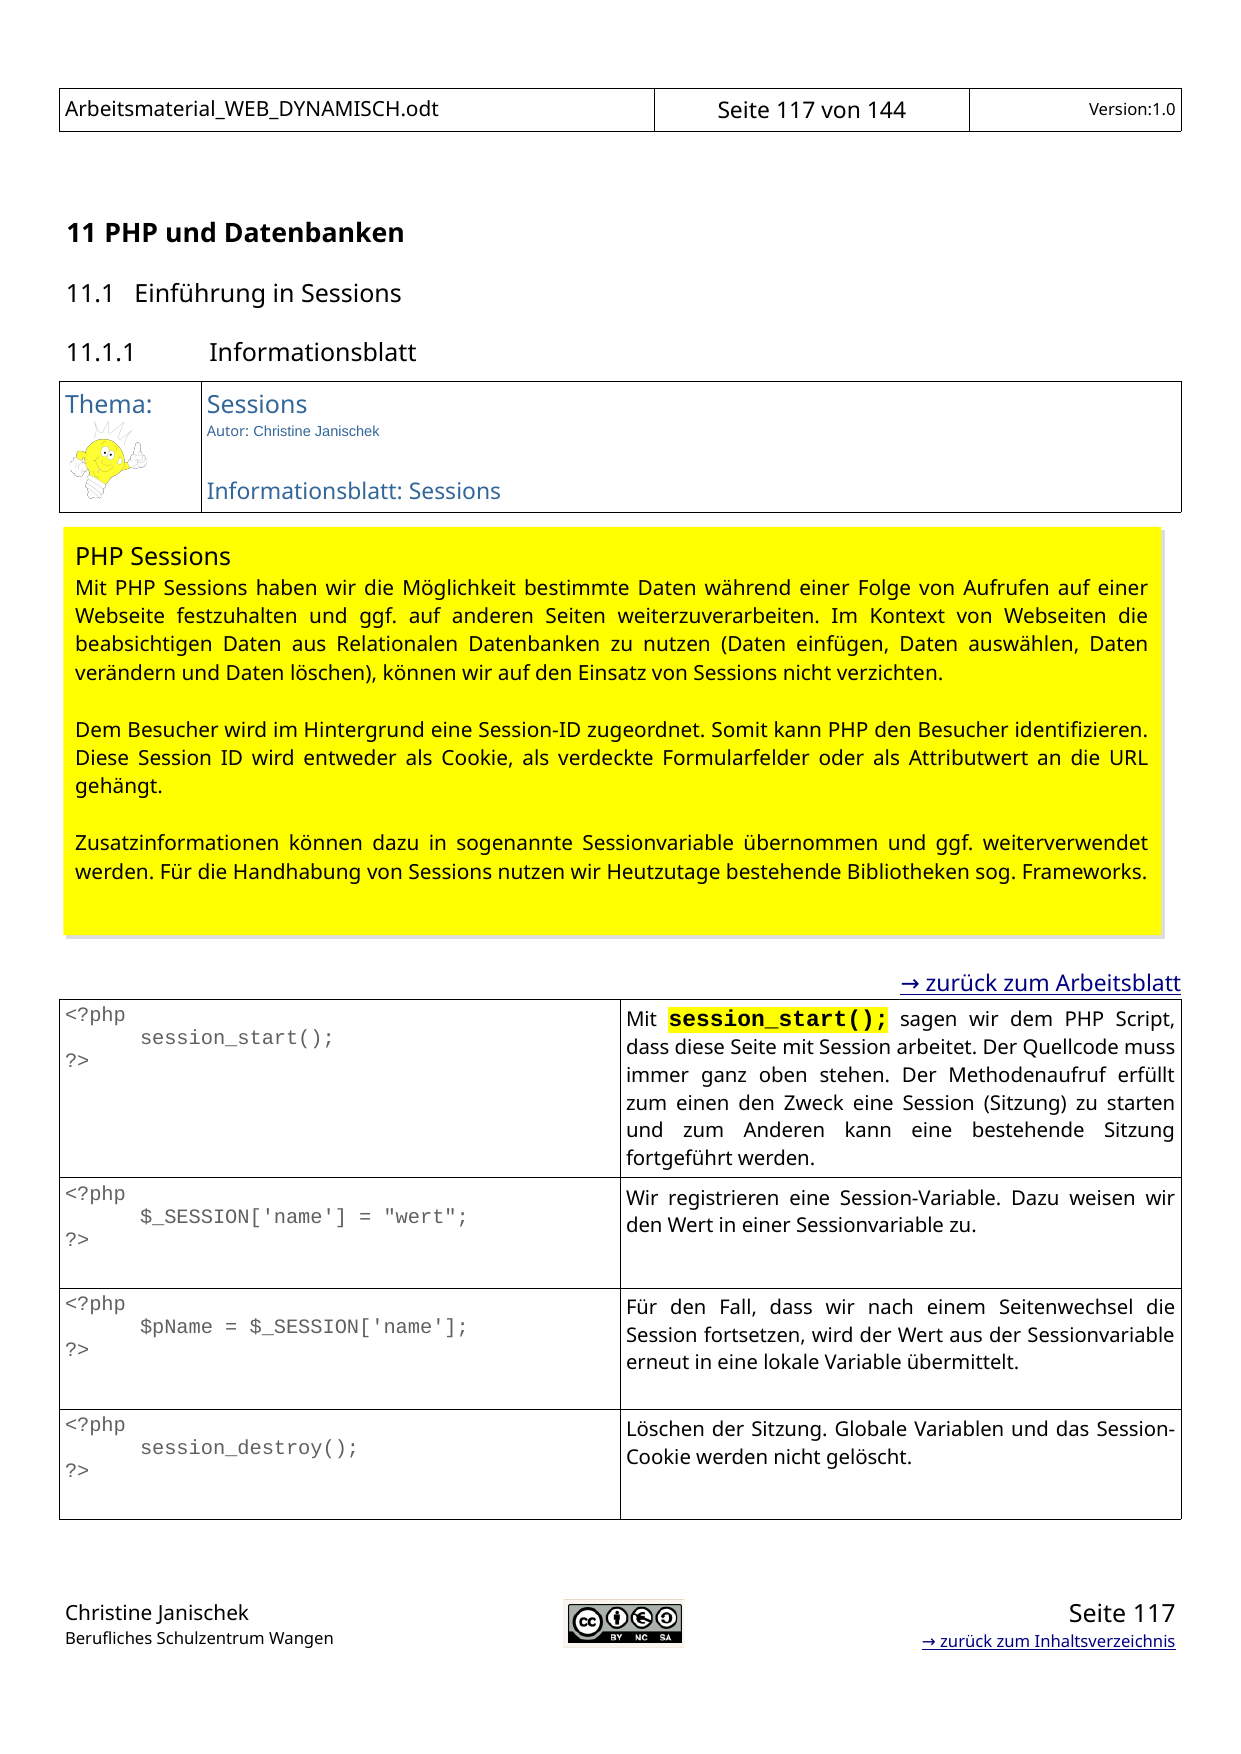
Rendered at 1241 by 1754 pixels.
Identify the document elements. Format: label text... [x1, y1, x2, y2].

text → zurück zum Arbeitsblatt [59, 967, 1181, 998]
table_cell Löschen der Sitzung. Globale Variablen und das Session-Cookie werden nicht gelöscht. [621, 1410, 1181, 1519]
picture [69, 421, 147, 499]
subtitle Informationsblatt [59, 334, 1181, 368]
table_header <?php session_start(); ?> [60, 1000, 620, 1177]
table_header Sessions Autor: Christine Janischek Informationsblatt: Sessions [202, 382, 1181, 512]
table_cell Für den Fall, dass wir nach einem Seitenwechsel die Session fortsetzen, wird der Wert aus der Sessionvariable erneut in eine lokale Variable übermittelt. [621, 1289, 1181, 1409]
table_cell <?php $_SESSION['name'] = "wert"; ?> [60, 1178, 620, 1287]
table_header Thema: [60, 382, 201, 512]
subtitle Einführung in Sessions [59, 275, 1181, 309]
subtitle PHP und Datenbanken [59, 214, 1181, 250]
table_cell <?php $pName = $_SESSION['name']; ?> [60, 1289, 620, 1409]
picture [563, 1598, 685, 1648]
table_cell <?php session_destroy(); ?> [60, 1410, 620, 1519]
table_cell Wir registrieren eine Session-Variable. Dazu weisen wir den Wert in einer Sessionvariable zu. [621, 1178, 1181, 1287]
table_header Mit session_start(); sagen wir dem PHP Script, dass diese Seite mit Session arbeitet. Der Quellcode muss immer ganz oben stehen. Der Methodenaufruf erfüllt zum einen den Zweck eine Session (Sitzung) zu starten und zum Anderen kann eine bestehende Sitzung fortgeführt werden. [621, 1000, 1181, 1177]
